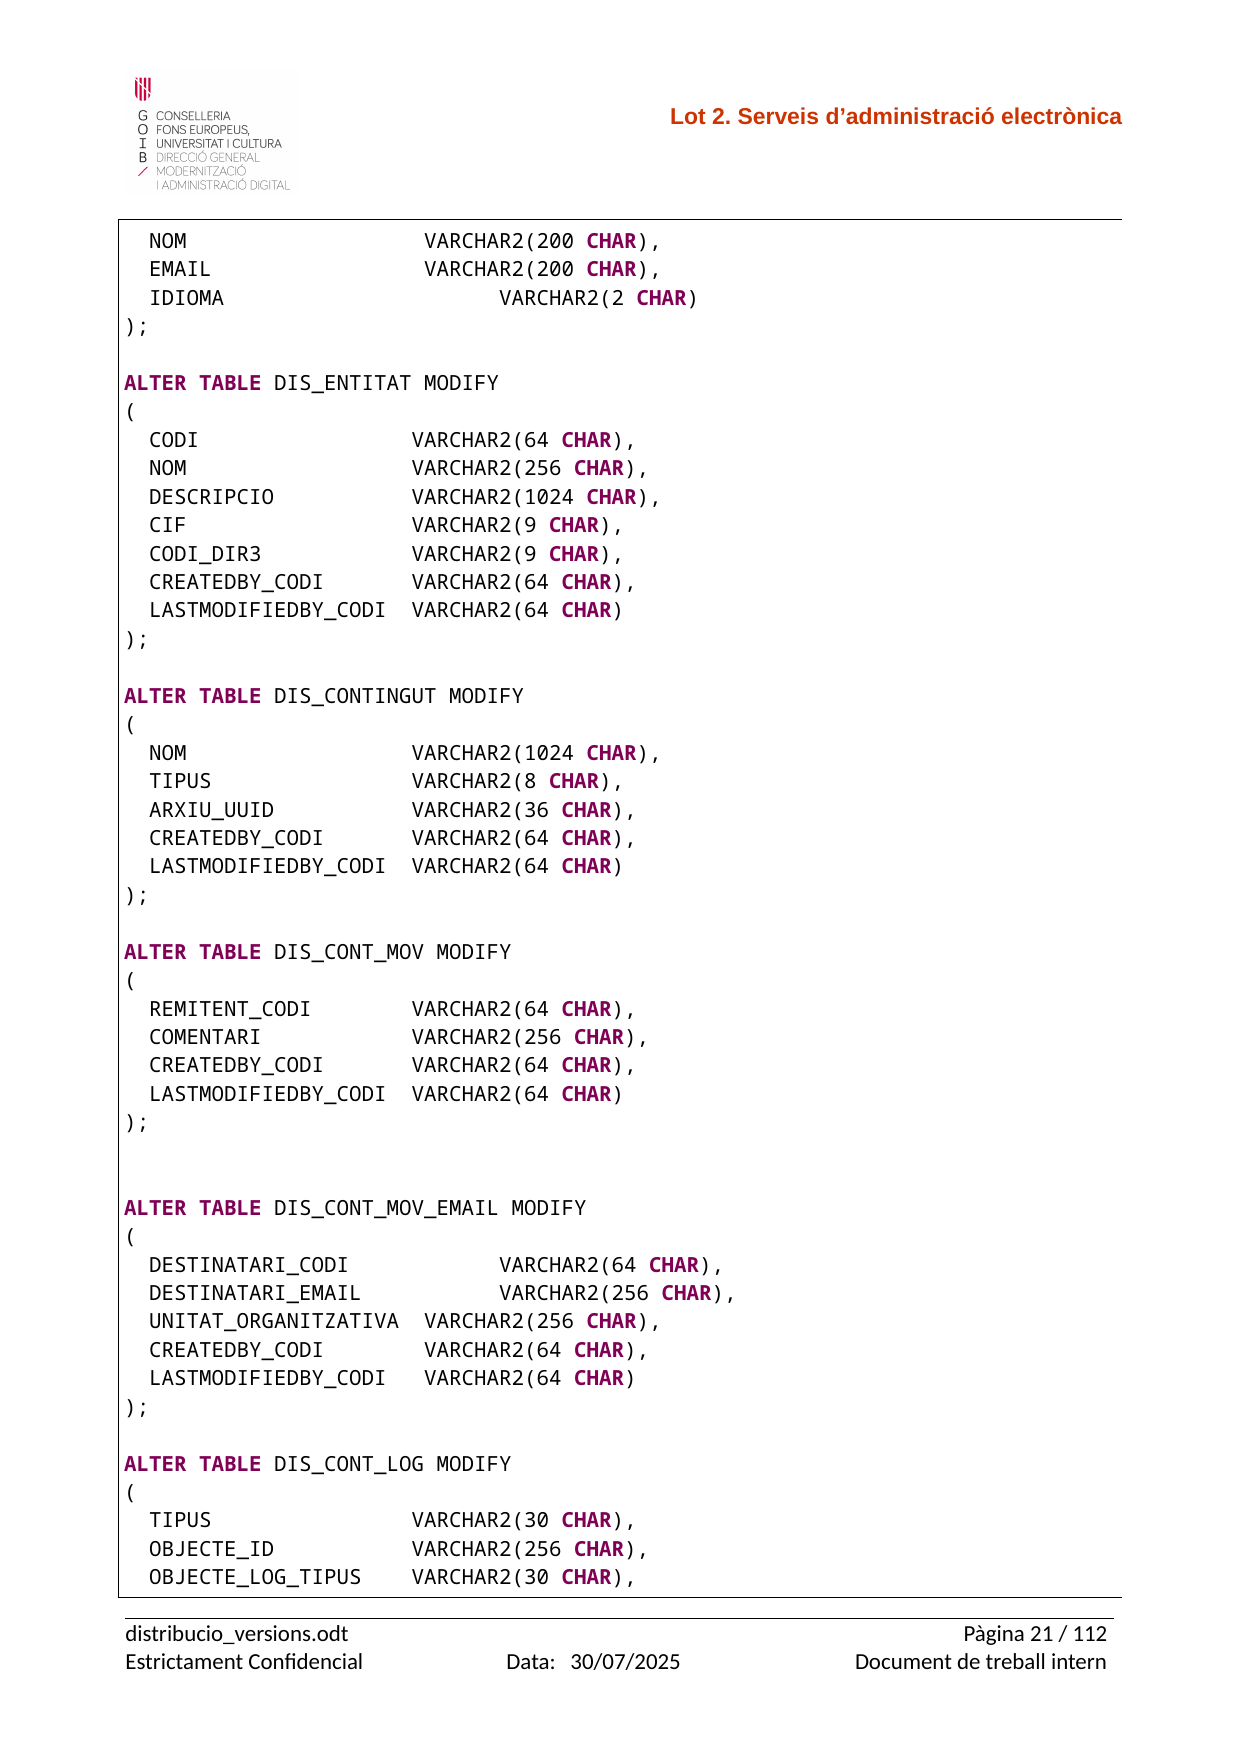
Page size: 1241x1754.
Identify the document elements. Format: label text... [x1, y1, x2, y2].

picture [126, 70, 299, 197]
table_header NOM VARCHAR2(200 CHAR), EMAIL VARCHAR2(200 CHAR), IDIOMA VARCHAR2(2 CHAR) ); ALTER TABLE DIS_ENTITAT MODIFY ( CODI VARCHAR2(64 CHAR), NOM VARCHAR2(256 CHAR), DESCRIPCIO VARCHAR2(1024 CHAR), CIF VARCHAR2(9 CHAR), CODI_DIR3 VARCHAR2(9 CHAR), CREATEDBY_CODI VARCHAR2(64 CHAR), LASTMODIFIEDBY_CODI VARCHAR2(64 CHAR) ); ALTER TABLE DIS_CONTINGUT MODIFY ( NOM VARCHAR2(1024 CHAR), TIPUS VARCHAR2(8 CHAR), ARXIU_UUID VARCHAR2(36 CHAR), CREATEDBY_CODI VARCHAR2(64 CHAR), LASTMODIFIEDBY_CODI VARCHAR2(64 CHAR) ); ALTER TABLE DIS_CONT_MOV MODIFY ( REMITENT_CODI VARCHAR2(64 CHAR), COMENTARI VARCHAR2(256 CHAR), CREATEDBY_CODI VARCHAR2(64 CHAR), LASTMODIFIEDBY_CODI VARCHAR2(64 CHAR) ); ALTER TABLE DIS_CONT_MOV_EMAIL MODIFY ( DESTINATARI_CODI VARCHAR2(64 CHAR), DESTINATARI_EMAIL VARCHAR2(256 CHAR), UNITAT_ORGANITZATIVA VARCHAR2(256 CHAR), CREATEDBY_CODI VARCHAR2(64 CHAR), LASTMODIFIEDBY_CODI VARCHAR2(64 CHAR) ); ALTER TABLE DIS_CONT_LOG MODIFY ( TIPUS VARCHAR2(30 CHAR), OBJECTE_ID VARCHAR2(256 CHAR), OBJECTE_LOG_TIPUS VARCHAR2(30 CHAR), [119, 220, 1122, 1597]
